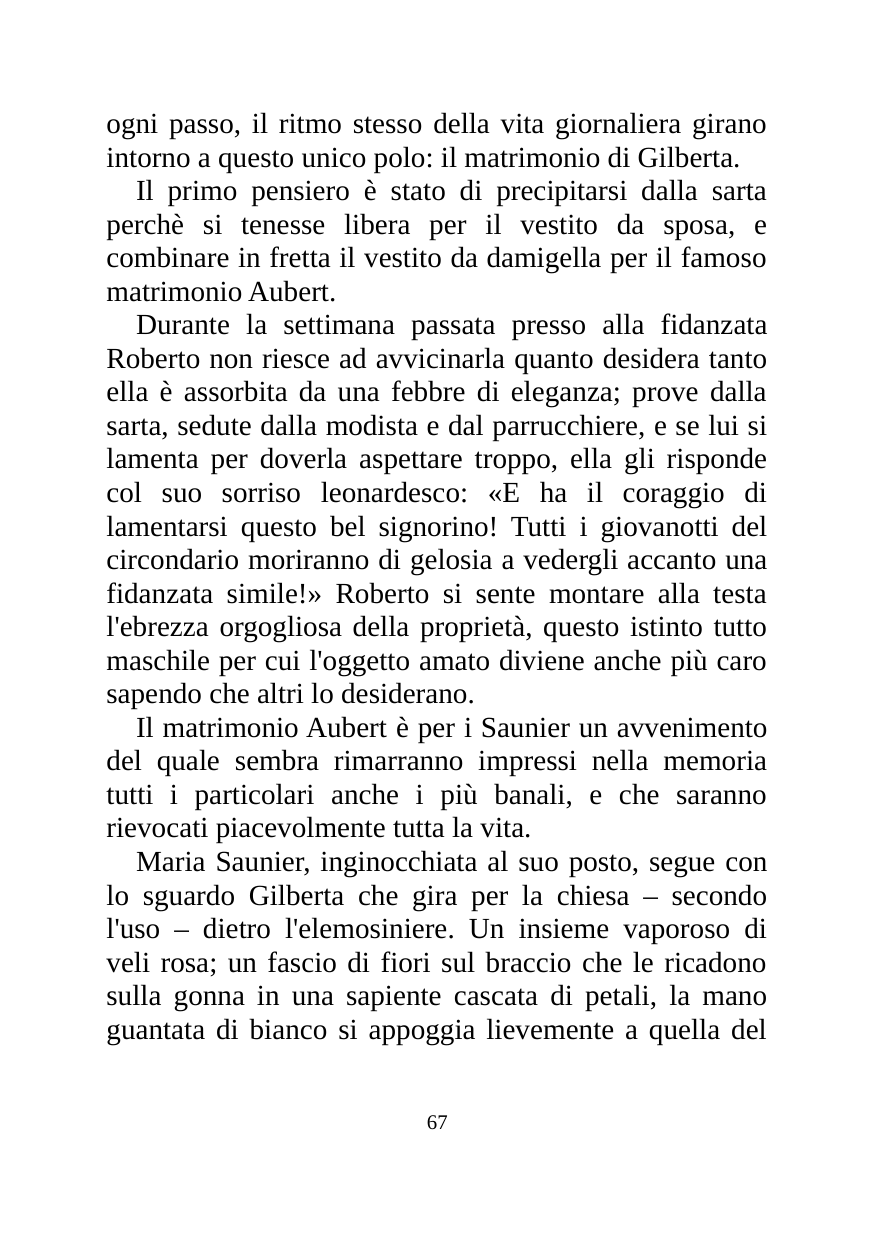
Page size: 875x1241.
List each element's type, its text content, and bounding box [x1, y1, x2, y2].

text Il matrimonio Aubert è per i Saunier un avvenimento del quale sembra rimarranno impressi nella memoria tutti i particolari anche i più banali, e che saranno rievocati piacevolmente tutta la vita. [106, 710, 768, 844]
text Maria Saunier, inginocchiata al suo posto, segue con lo sguardo Gilberta che gira per la chiesa – secondo l'uso – dietro l'elemosiniere. Un insieme vaporoso di veli rosa; un fascio di fiori sul braccio che le ricadono sulla gonna in una sapiente cascata di petali, la mano guantata di bianco si appoggia lievemente a quella del [106, 844, 768, 1045]
text Il primo pensiero è stato di precipitarsi dalla sarta perchè si tenesse libera per il vestito da sposa, e combinare in fretta il vestito da damigella per il famoso matrimonio Aubert. [106, 173, 768, 307]
text Durante la settimana passata presso alla fidanzata Roberto non riesce ad avvicinarla quanto desidera tanto ella è assorbita da una febbre di eleganza; prove dalla sarta, sedute dalla modista e dal parrucchiere, e se lui si lamenta per doverla aspettare troppo, ella gli risponde col suo sorriso leonardesco: «E ha il coraggio di lamentarsi questo bel signorino! Tutti i giovanotti del circondario moriranno di gelosia a vedergli accanto una fidanzata simile!» Roberto si sente montare alla testa l'ebrezza orgogliosa della proprietà, questo istinto tutto maschile per cui l'oggetto amato diviene anche più caro sapendo che altri lo desiderano. [106, 307, 768, 710]
text ogni passo, il ritmo stesso della vita giornaliera girano intorno a questo unico polo: il matrimonio di Gilberta. [106, 106, 768, 173]
